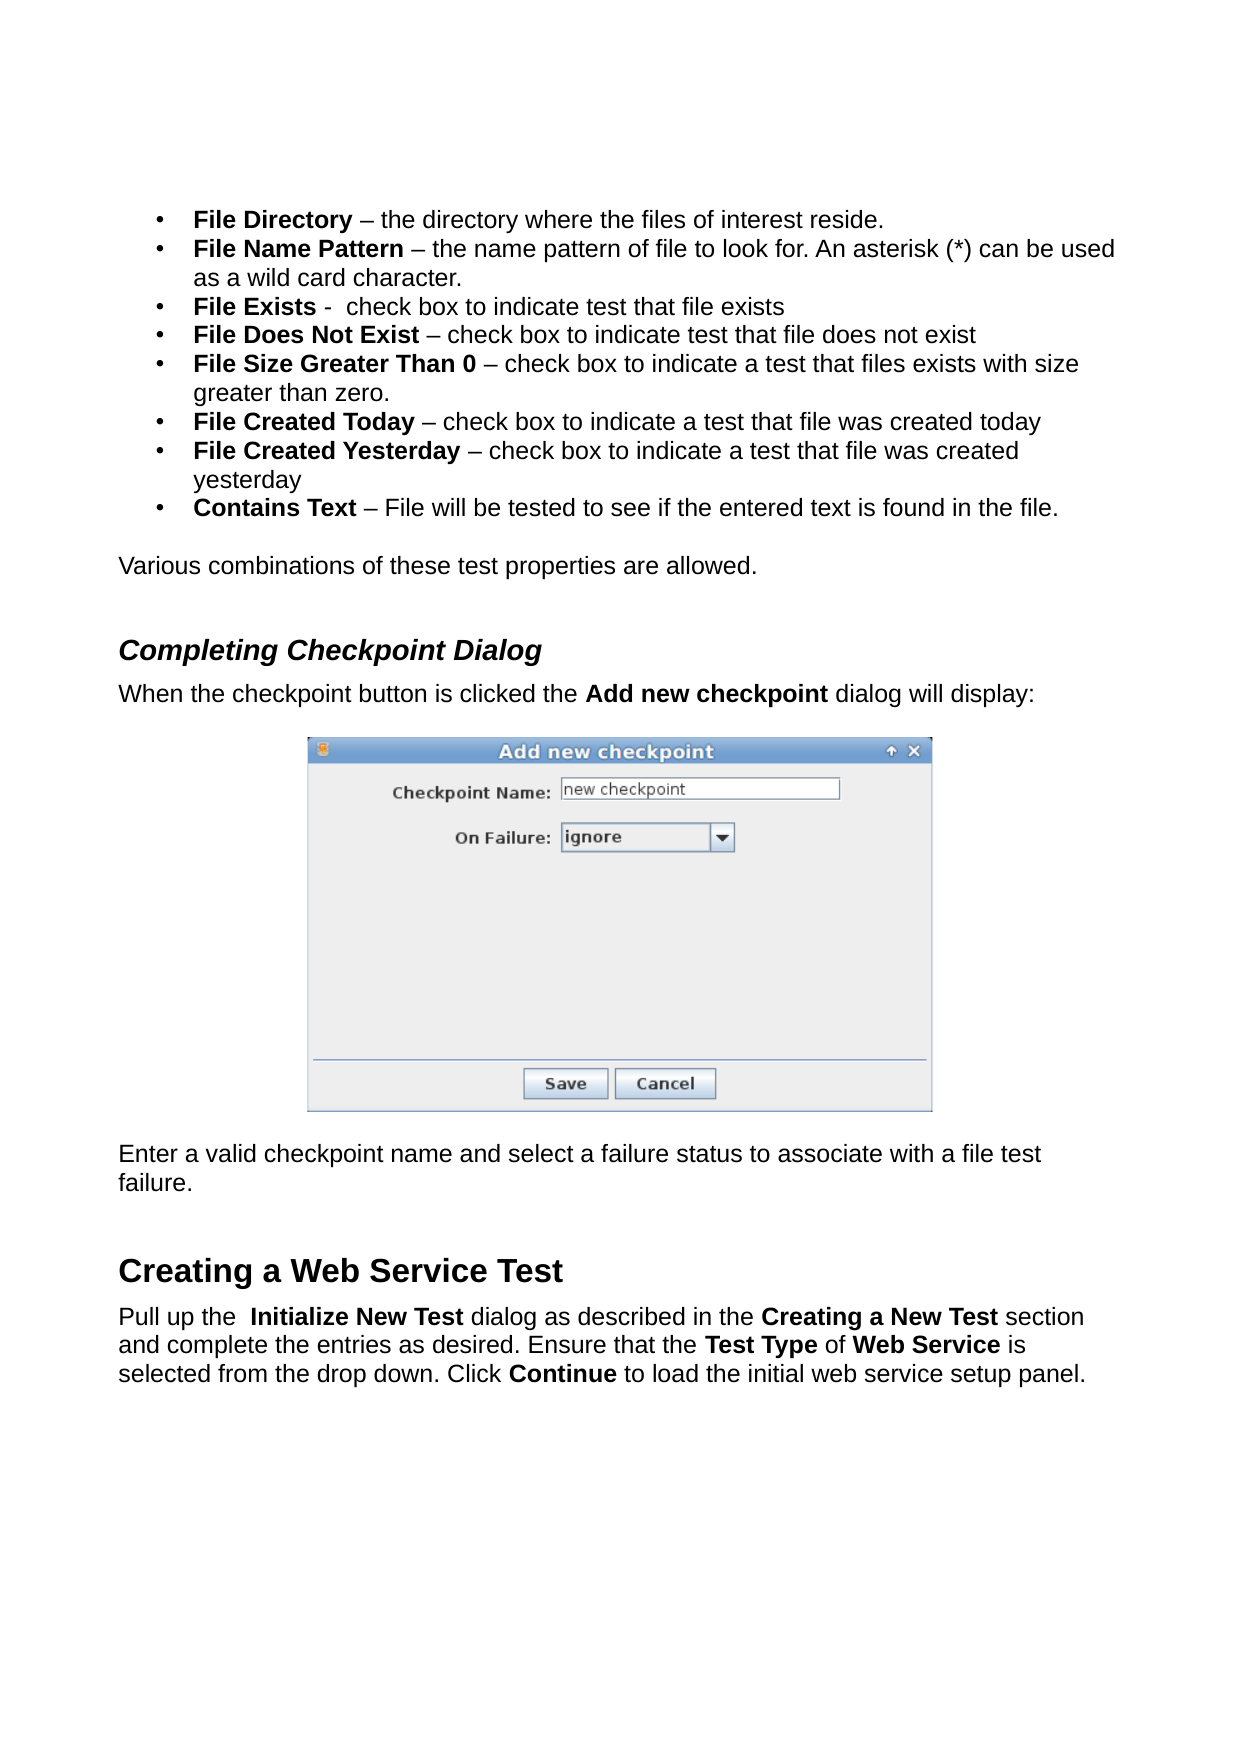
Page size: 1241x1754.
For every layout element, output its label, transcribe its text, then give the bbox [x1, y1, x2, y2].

list File Size Greater Than 0 – check box to indicate a test that files exists with size greater than zero. [156, 349, 1122, 407]
text Enter a valid checkpoint name and select a failure status to associate with a file test failure. [118, 1139, 1122, 1197]
list Contains Text – File will be tested to see if the entered text is found in the file. [156, 493, 1122, 522]
list File Directory – the directory where the files of interest reside. [156, 205, 1122, 234]
list File Name Pattern – the name pattern of file to look for. An asterisk (*) can be used as a wild card character. [156, 234, 1122, 292]
list File Created Today – check box to indicate a test that file was created today [156, 407, 1122, 436]
subtitle Creating a Web Service Test [118, 1251, 1122, 1289]
list File Exists - check box to indicate test that file exists [156, 292, 1122, 320]
text When the checkpoint button is clicked the Add new checkpoint dialog will display: [118, 679, 1122, 708]
list File Does Not Exist – check box to indicate test that file does not exist [156, 320, 1122, 349]
text Various combinations of these test properties are allowed. [118, 551, 1122, 580]
text Pull up the Initialize New Test dialog as described in the Creating a New Test section and complete the entries as desired. Ensure that the Test Type of Web Service is selected from the drop down. Click Continue to load the initial web service setup panel. [118, 1302, 1122, 1388]
list File Created Yesterday – check box to indicate a test that file was created yesterday [156, 436, 1122, 493]
subtitle Completing Checkpoint Dialog [118, 633, 1122, 667]
picture [307, 737, 933, 1112]
